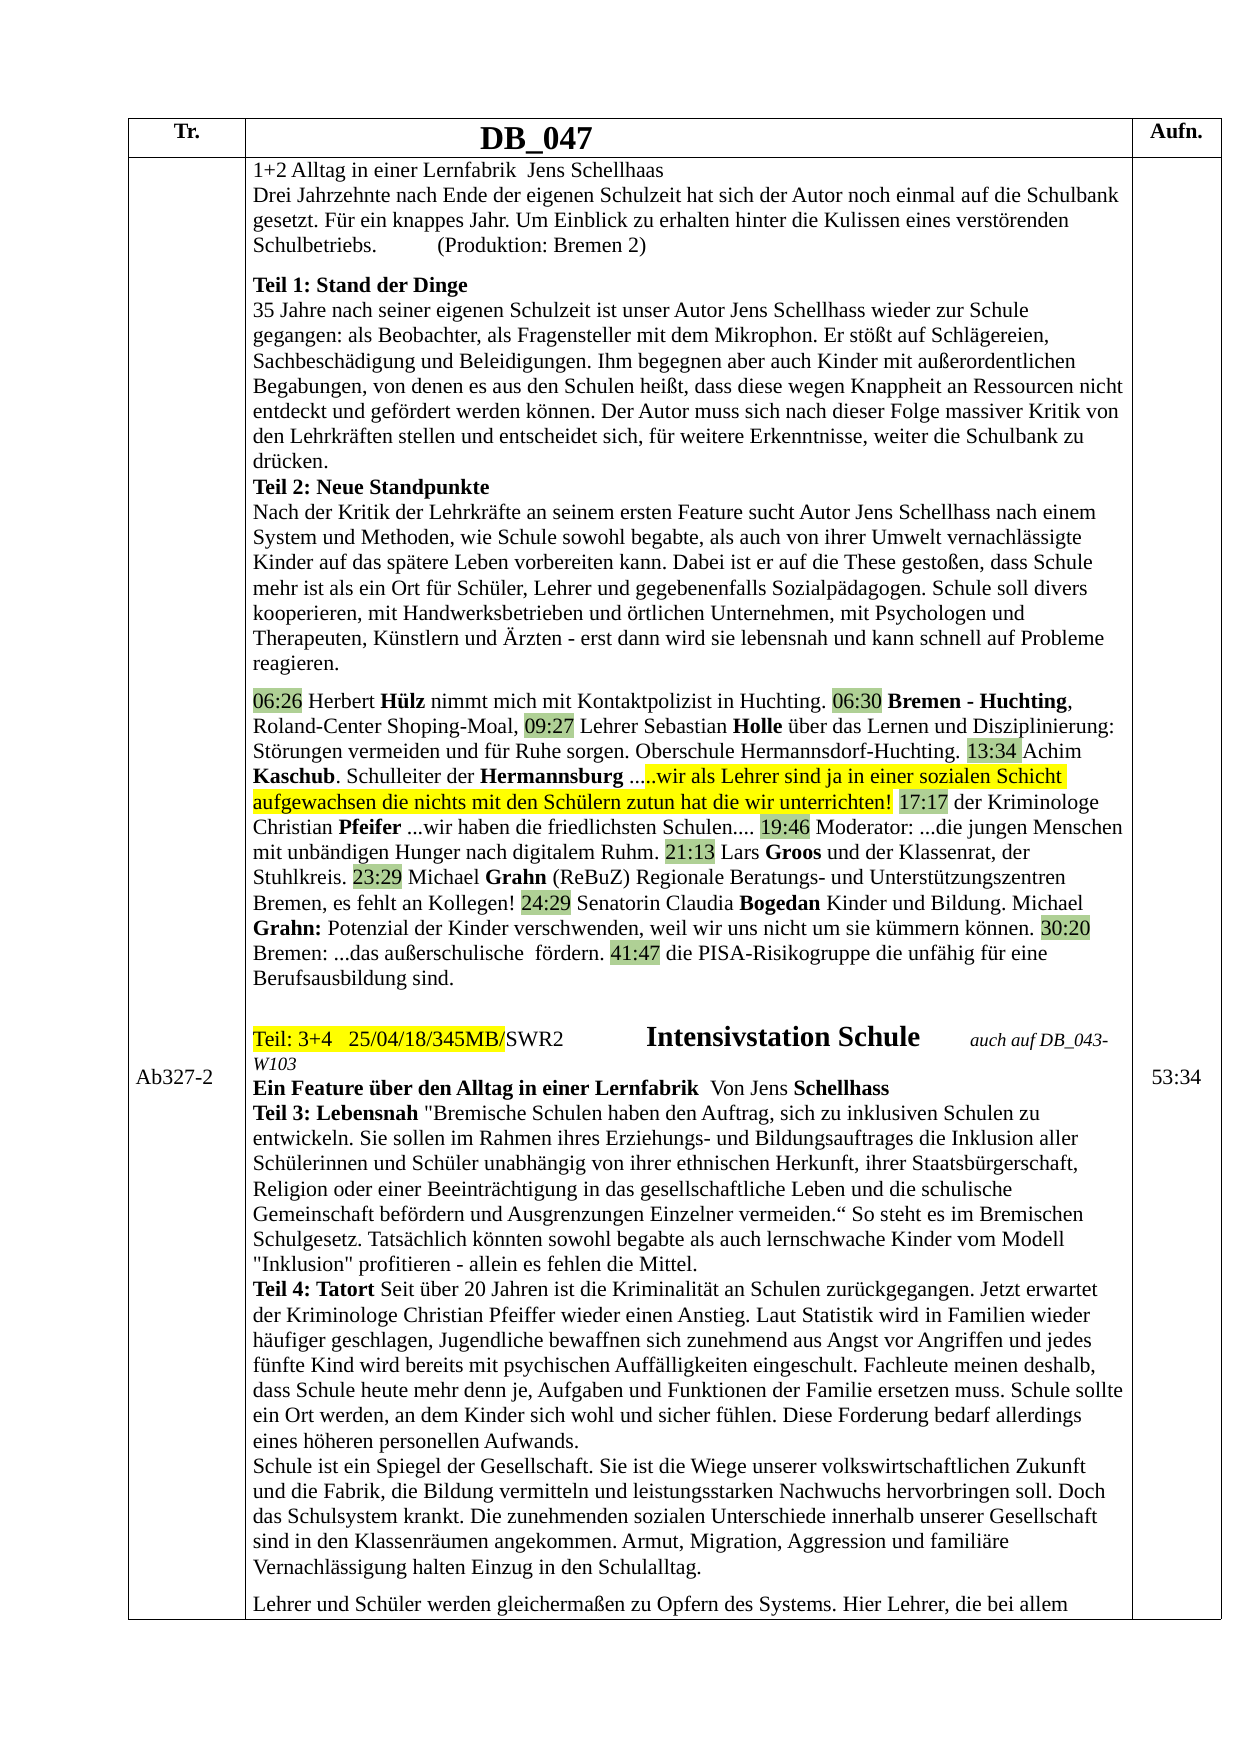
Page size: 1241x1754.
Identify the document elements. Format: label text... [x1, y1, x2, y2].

table_header DB_047 [246, 119, 1132, 157]
table_cell 1+2 Alltag in einer Lernfabrik Jens Schellhaas Drei Jahrzehnte nach Ende der eigenen Schulzeit hat sich der Autor noch einmal auf die Schulbank gesetzt. Für ein knappes Jahr. Um Einblick zu erhalten hinter die Kulissen eines verstörenden Schulbetriebs. (Produktion: Bremen 2) Teil 1: Stand der Dinge 35 Jahre nach seiner eigenen Schulzeit ist unser Autor Jens Schellhass wieder zur Schule gegangen: als Beobachter, als Fragensteller mit dem Mikrophon. Er stößt auf Schlägereien, Sachbeschädigung und Beleidigungen. Ihm begegnen aber auch Kinder mit außerordentlichen Begabungen, von denen es aus den Schulen heißt, dass diese wegen Knappheit an Ressourcen nicht entdeckt und gefördert werden können. Der Autor muss sich nach dieser Folge massiver Kritik von den Lehrkräften stellen und entscheidet sich, für weitere Erkenntnisse, weiter die Schulbank zu drücken. Teil 2: Neue Standpunkte Nach der Kritik der Lehrkräfte an seinem ersten Feature sucht Autor Jens Schellhass nach einem System und Methoden, wie Schule sowohl begabte, als auch von ihrer Umwelt vernachlässigte Kinder auf das spätere Leben vorbereiten kann. Dabei ist er auf die These gestoßen, dass Schule mehr ist als ein Ort für Schüler, Lehrer und gegebenenfalls Sozialpädagogen. Schule soll divers kooperieren, mit Handwerksbetrieben und örtlichen Unternehmen, mit Psychologen und Therapeuten, Künstlern und Ärzten - erst dann wird sie lebensnah und kann schnell auf Probleme reagieren. 06:26 Herbert Hülz nimmt mich mit Kontaktpolizist in Huchting. 06:30 Bremen - Huchting, Roland-Center Shoping-Moal, 09:27 Lehrer Sebastian Holle über das Lernen und Disziplinierung: Störungen vermeiden und für Ruhe sorgen. Oberschule Hermannsdorf-Huchting. 13:34 Achim Kaschub. Schulleiter der Hermannsburg .....wir als Lehrer sind ja in einer sozialen Schicht aufgewachsen die nichts mit den Schülern zutun hat die wir unterrichten! 17:17 der Kriminologe Christian Pfeifer ...wir haben die friedlichsten Schulen.... 19:46 Moderator: ...die jungen Menschen mit unbändigen Hunger nach digitalem Ruhm. 21:13 Lars Groos und der Klassenrat, der Stuhlkreis. 23:29 Michael Grahn (ReBuZ) Regionale Beratungs- und Unterstützungszentren Bremen, es fehlt an Kollegen! 24:29 Senatorin Claudia Bogedan Kinder und Bildung. Michael Grahn: Potenzial der Kinder verschwenden, weil wir uns nicht um sie kümmern können. 30:20 Bremen: ...das außerschulische fördern. 41:47 die PISA-Risikogruppe die unfähig für eine Berufsausbildung sind. Teil: 3+4 25/04/18/345MB/SWR2 Intensivstation Schule auch auf DB_043-W103 Ein Feature über den Alltag in einer Lernfabrik Von Jens Schellhass Teil 3: Lebensnah "Bremische Schulen haben den Auftrag, sich zu inklusiven Schulen zu entwickeln. Sie sollen im Rahmen ihres Erziehungs- und Bildungsauftrages die Inklusion aller Schülerinnen und Schüler unabhängig von ihrer ethnischen Herkunft, ihrer Staatsbürgerschaft, Religion oder einer Beeinträchtigung in das gesellschaftliche Leben und die schulische Gemeinschaft befördern und Ausgrenzungen Einzelner vermeiden.“ So steht es im Bremischen Schulgesetz. Tatsächlich könnten sowohl begabte als auch lernschwache Kinder vom Modell "Inklusion" profitieren - allein es fehlen die Mittel. Teil 4: Tatort Seit über 20 Jahren ist die Kriminalität an Schulen zurückgegangen. Jetzt erwartet der Kriminologe Christian Pfeiffer wieder einen Anstieg. Laut Statistik wird in Familien wieder häufiger geschlagen, Jugendliche bewaffnen sich zunehmend aus Angst vor Angriffen und jedes fünfte Kind wird bereits mit psychischen Auffälligkeiten eingeschult. Fachleute meinen deshalb, dass Schule heute mehr denn je, Aufgaben und Funktionen der Familie ersetzen muss. Schule sollte ein Ort werden, an dem Kinder sich wohl und sicher fühlen. Diese Forderung bedarf allerdings eines höheren personellen Aufwands. Schule ist ein Spiegel der Gesellschaft. Sie ist die Wiege unserer volkswirtschaftlichen Zukunft und die Fabrik, die Bildung vermitteln und leistungsstarken Nachwuchs hervorbringen soll. Doch das Schulsystem krankt. Die zunehmenden sozialen Unterschiede innerhalb unserer Gesellschaft sind in den Klassenräumen angekommen. Armut, Migration, Aggression und familiäre Vernachlässigung halten Einzug in den Schulalltag. Lehrer und Schüler werden gleichermaßen zu Opfern des Systems. Hier Lehrer, die bei allem [246, 158, 1132, 1619]
table_header ­Tr. [129, 119, 245, 157]
table_cell Ab327-2 [129, 158, 245, 1619]
table_cell 53:34 [1133, 158, 1221, 1619]
table_header Aufn. [1133, 119, 1221, 157]
